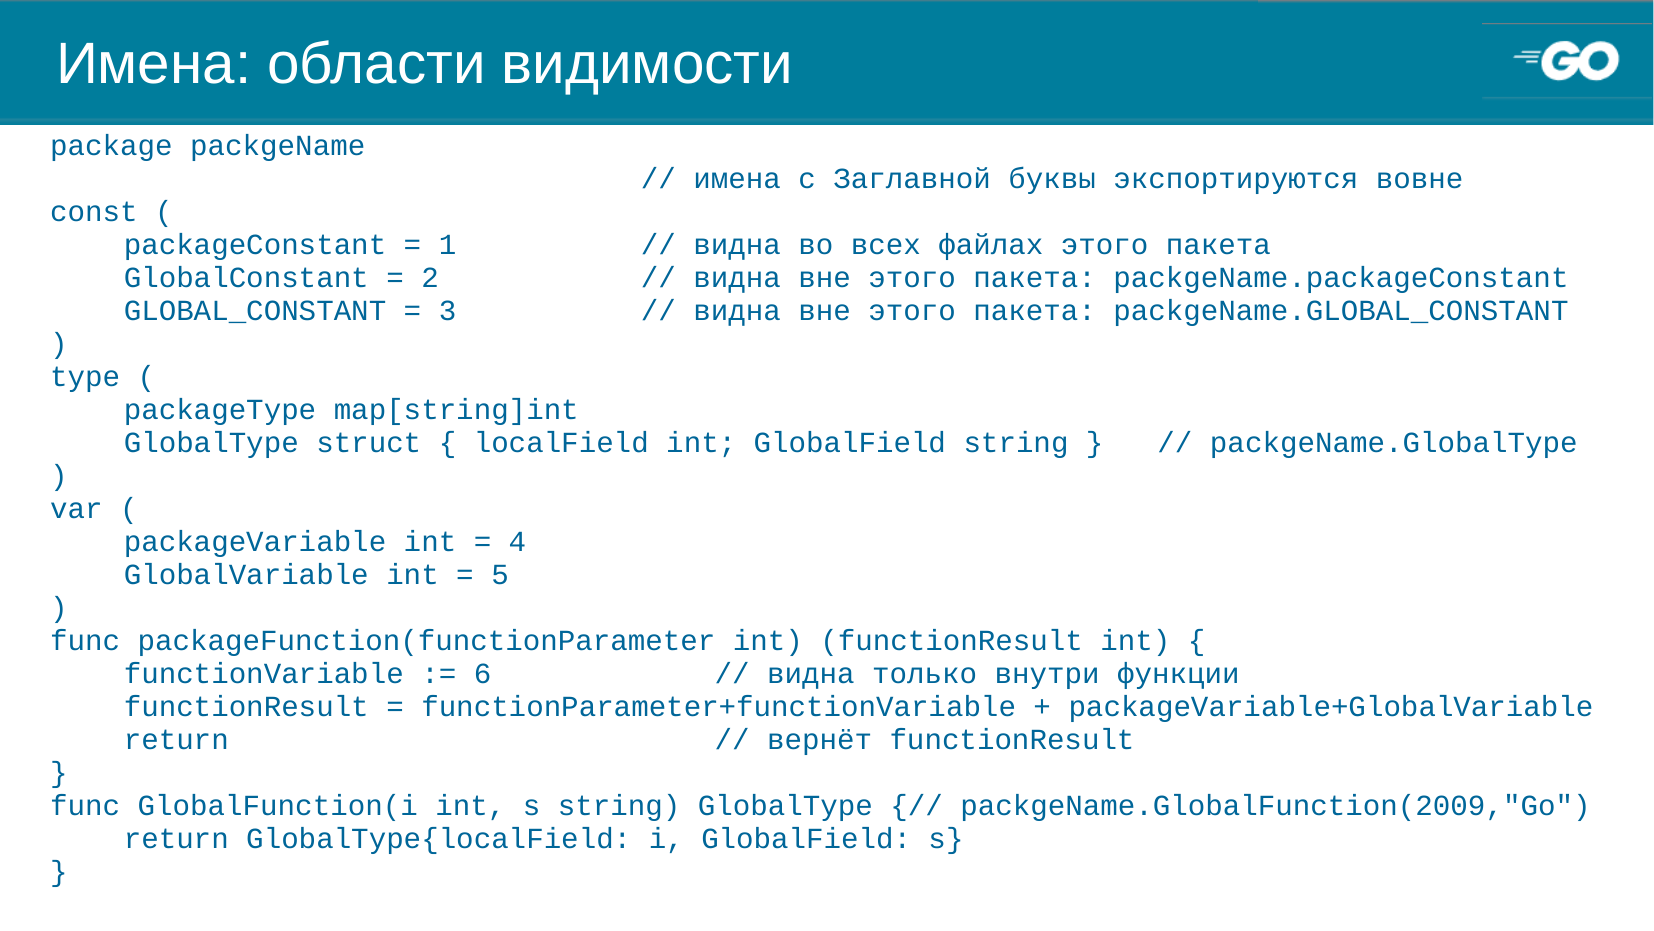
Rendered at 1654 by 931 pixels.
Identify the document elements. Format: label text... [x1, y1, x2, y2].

text_box package packgeName // имена с Заглавной буквы экспортируются вовне const ( packageConstant = 1 // видна во всех файлах этого пакета GlobalConstant = 2 // видна вне этого пакета: packgeName.packageConstant GLOBAL_CONSTANT = 3 // видна вне этого пакета: packgeName.GLOBAL_CONSTANT ) type ( packageType map[string]int GlobalType struct { localField int; GlobalField string } // packgeName.GlobalType ) var ( packageVariable int = 4 GlobalVariable int = 5 ) func packageFunction(functionParameter int) (functionResult int) { functionVariable := 6 // видна только внутри функции functionResult = functionParameter+functionVariable + packageVariable+GlobalVariable return // вернёт functionResult } func GlobalFunction(i int, s string) GlobalType {// packgeName.GlobalFunction(2009,"Go") return GlobalType{localField: i, GlobalField: s} } [35, 124, 1619, 901]
text_box Имена: области видимости [41, 23, 1495, 104]
picture [1542, 41, 1619, 81]
